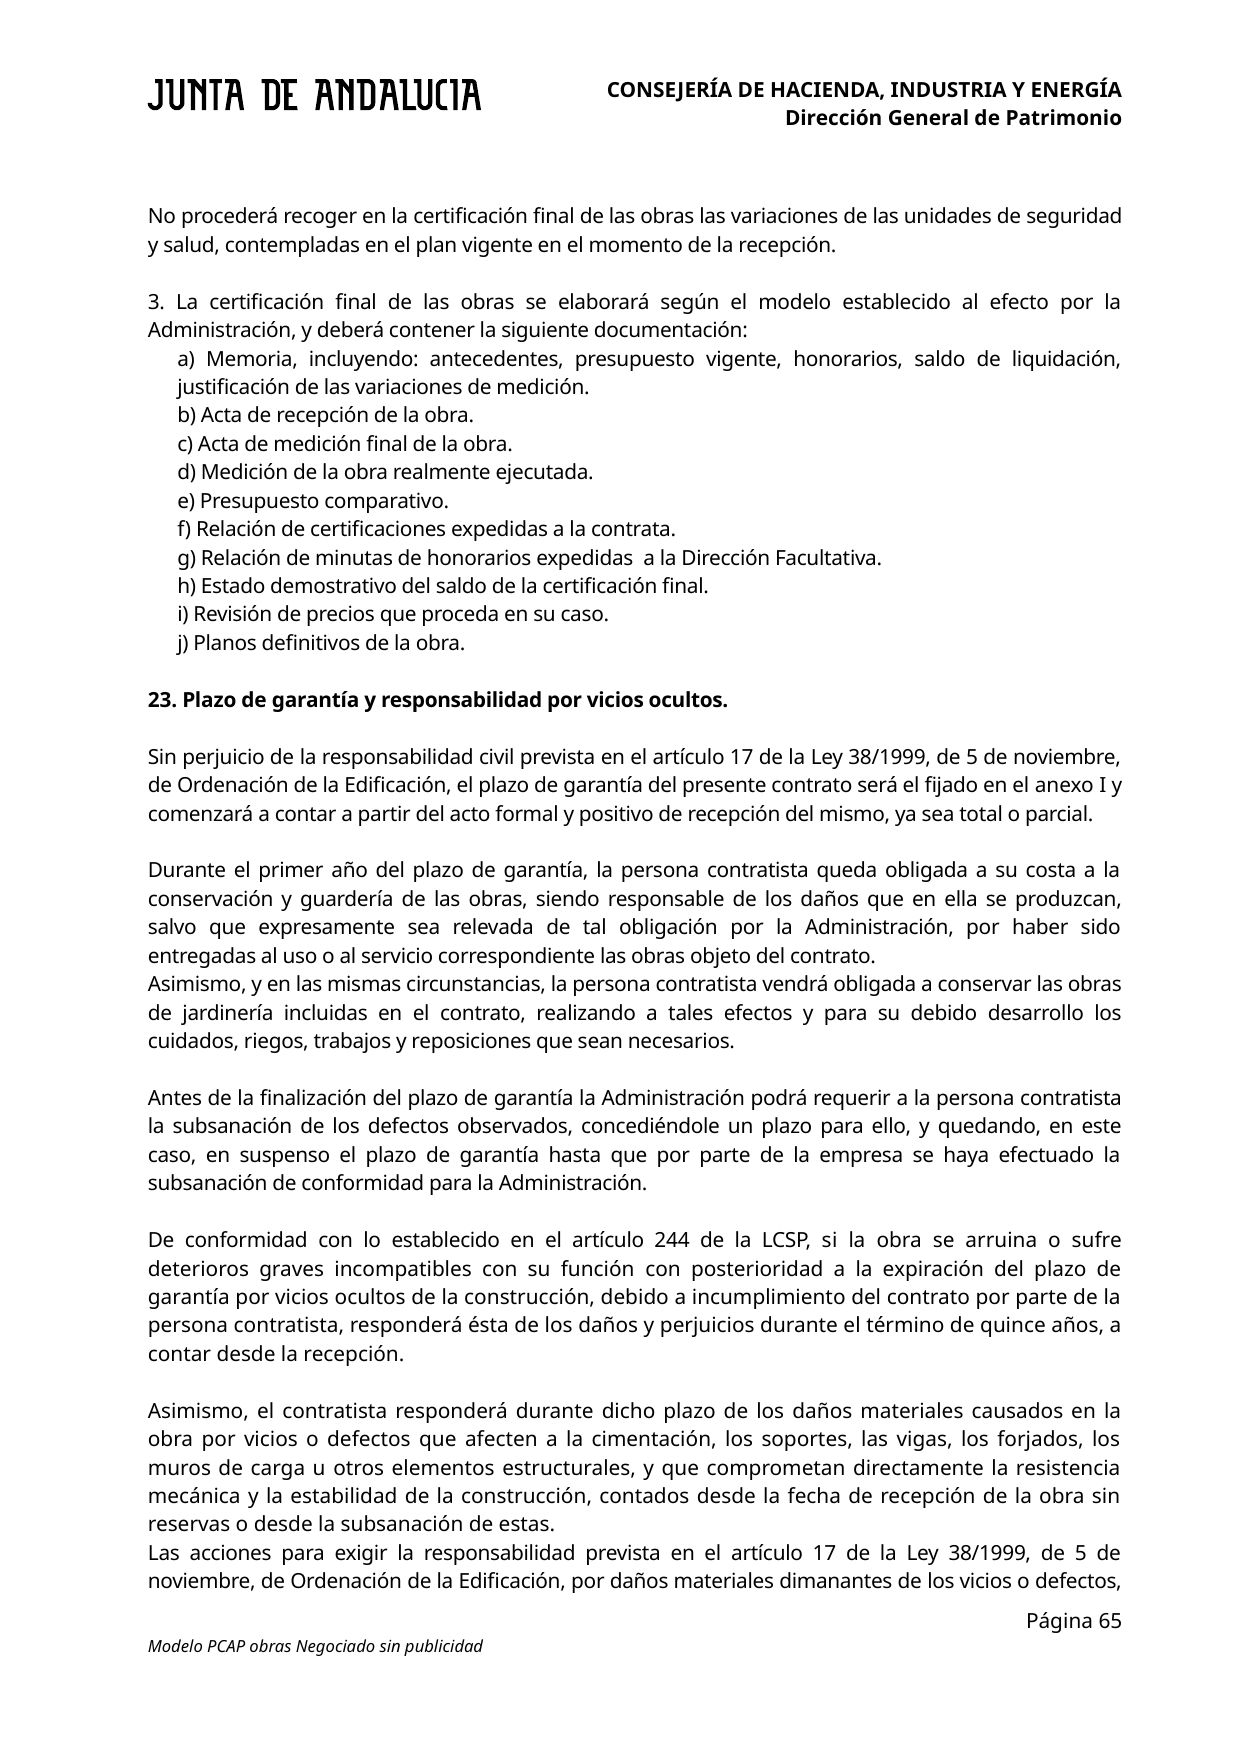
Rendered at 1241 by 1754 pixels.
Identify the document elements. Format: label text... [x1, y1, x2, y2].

text i) Revisión de precios que proceda en su caso. [177, 599, 1122, 628]
text Las acciones para exigir la responsabilidad prevista en el artículo 17 de la Ley 38/1999, de 5 de noviembre, de Ordenación de la Edificación, por daños materiales dimanantes de los vicios o defectos, [148, 1538, 1122, 1595]
text j) Planos definitivos de la obra. [177, 628, 1122, 656]
text c) Acta de medición final de la obra. [177, 429, 1122, 457]
text De conformidad con lo establecido en el artículo 244 de la LCSP, si la obra se arruina o sufre deterioros graves incompatibles con su función con posterioridad a la expiración del plazo de garantía por vicios ocultos de la construcción, debido a incumplimiento del contrato por parte de la persona contratista, responderá ésta de los daños y perjuicios durante el término de quince años, a contar desde la recepción. [148, 1225, 1122, 1367]
text Sin perjuicio de la responsabilidad civil prevista en el artículo 17 de la Ley 38/1999, de 5 de noviembre, de Ordenación de la Edificación, el plazo de garantía del presente contrato será el fijado en el anexo I y comenzará a contar a partir del acto formal y positivo de recepción del mismo, ya sea total o parcial. [148, 742, 1122, 827]
text g) Relación de minutas de honorarios expedidas a la Dirección Facultativa. [177, 543, 1122, 571]
text No procederá recoger en la certificación final de las obras las variaciones de las unidades de seguridad y salud, contempladas en el plan vigente en el momento de la recepción. [148, 201, 1122, 258]
text Durante el primer año del plazo de garantía, la persona contratista queda obligada a su costa a la conservación y guardería de las obras, siendo responsable de los daños que en ella se produzcan, salvo que expresamente sea relevada de tal obligación por la Administración, por haber sido entregadas al uso o al servicio correspondiente las obras objeto del contrato. [148, 856, 1122, 969]
text d) Medición de la obra realmente ejecutada. [177, 457, 1122, 486]
text h) Estado demostrativo del saldo de la certificación final. [177, 571, 1122, 599]
text a) Memoria, incluyendo: antecedentes, presupuesto vigente, honorarios, saldo de liquidación, justificación de las variaciones de medición. [177, 344, 1122, 401]
text 3. La certificación final de las obras se elaborará según el modelo establecido al efecto por la Administración, y deberá contener la siguiente documentación: [148, 287, 1122, 344]
text Antes de la finalización del plazo de garantía la Administración podrá requerir a la persona contratista la subsanación de los defectos observados, concediéndole un plazo para ello, y quedando, en este caso, en suspenso el plazo de garantía hasta que por parte de la empresa se haya efectuado la subsanación de conformidad para la Administración. [148, 1083, 1122, 1197]
text e) Presupuesto comparativo. [177, 486, 1122, 514]
text 23. Plazo de garantía y responsabilidad por vicios ocultos. [148, 685, 1122, 713]
text f) Relación de certificaciones expedidas a la contrata. [177, 514, 1122, 543]
text Asimismo, y en las mismas circunstancias, la persona contratista vendrá obligada a conservar las obras de jardinería incluidas en el contrato, realizando a tales efectos y para su debido desarrollo los cuidados, riegos, trabajos y reposiciones que sean necesarios. [148, 969, 1122, 1054]
text b) Acta de recepción de la obra. [177, 401, 1122, 429]
text Asimismo, el contratista responderá durante dicho plazo de los daños materiales causados en la obra por vicios o defectos que afecten a la cimentación, los soportes, las vigas, los forjados, los muros de carga u otros elementos estructurales, y que comprometan directamente la resistencia mecánica y la estabilidad de la construcción, contados desde la fecha de recepción de la obra sin reservas o desde la subsanación de estas. [148, 1396, 1122, 1538]
